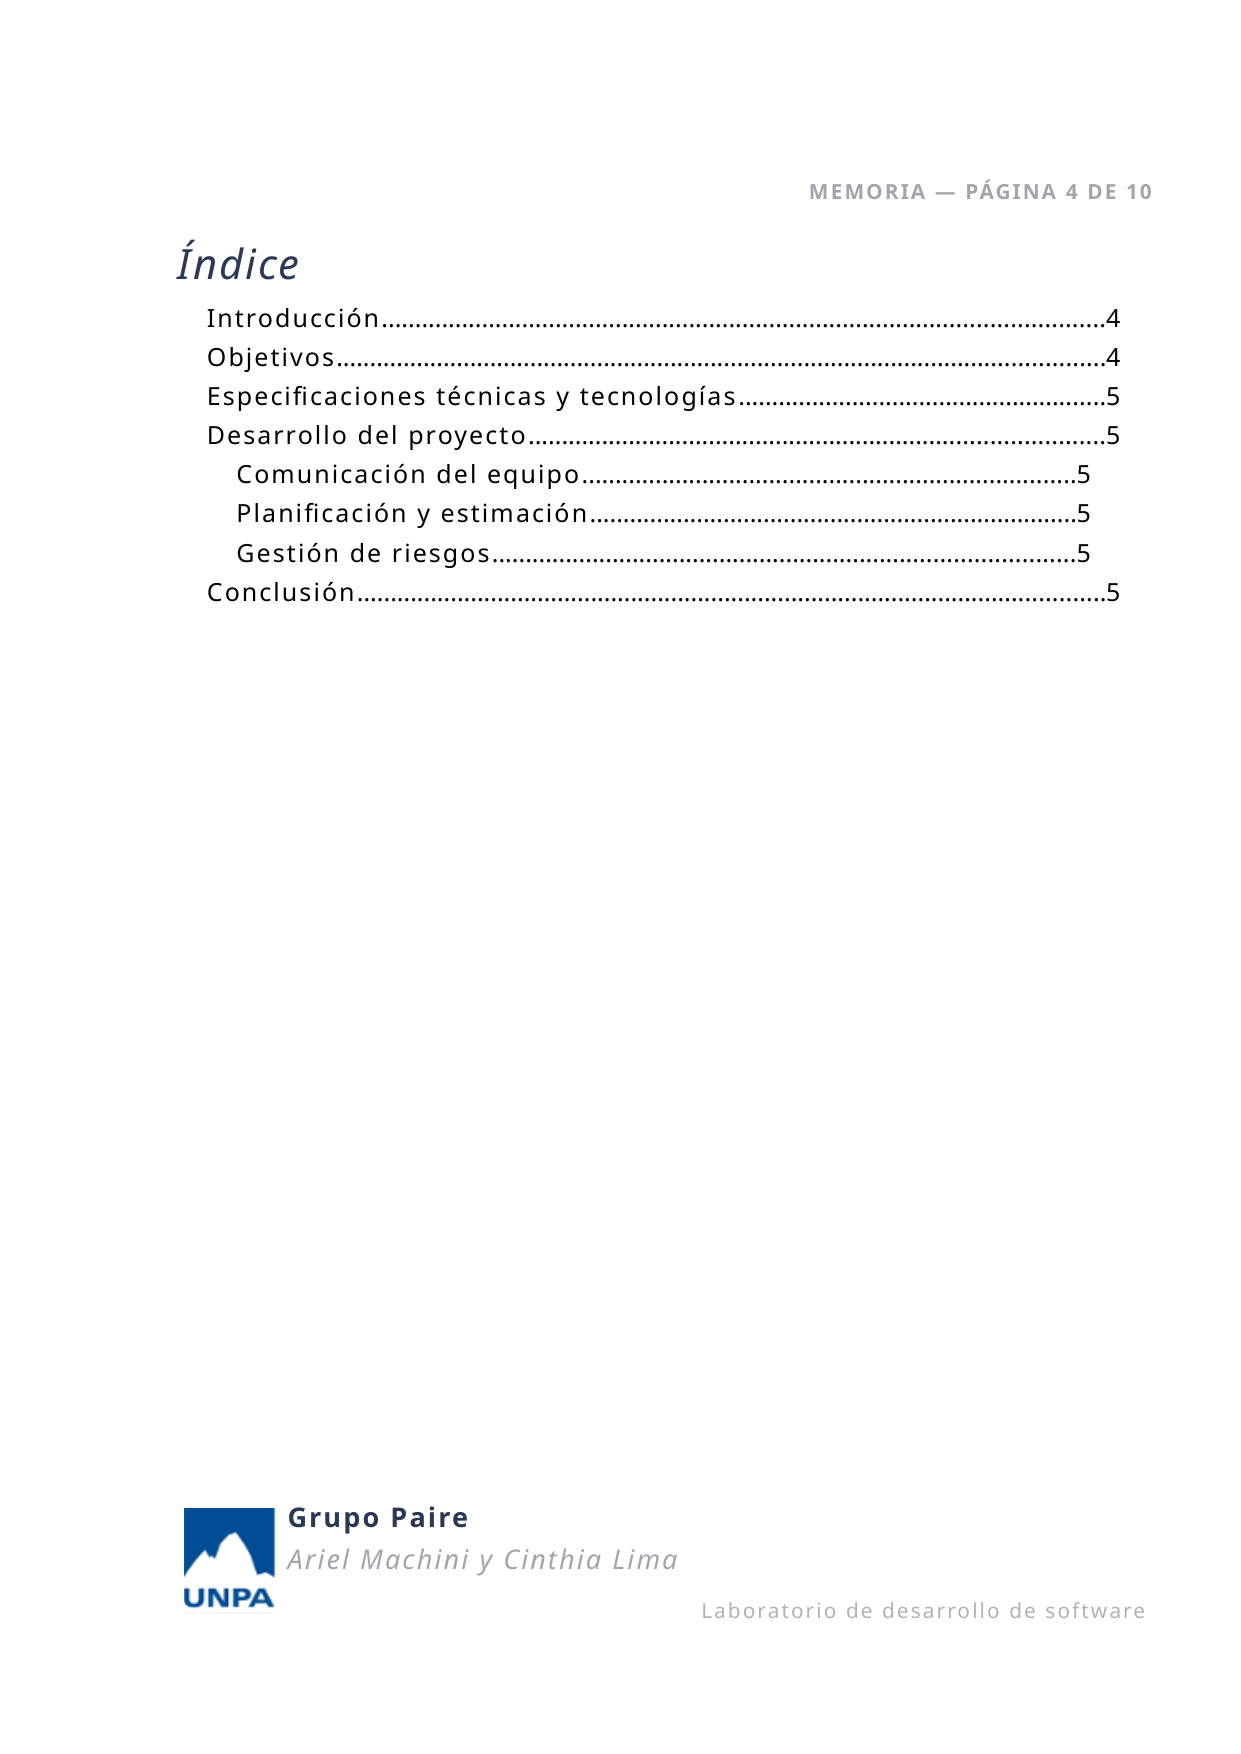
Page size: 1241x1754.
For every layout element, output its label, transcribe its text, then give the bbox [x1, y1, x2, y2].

text Índice [177, 235, 1152, 292]
text Conclusión 5 [207, 574, 1152, 608]
text Comunicación del equipo 5 [236, 457, 1152, 491]
picture [184, 1508, 275, 1614]
text Planificación y estimación 5 [236, 496, 1152, 530]
text Objetivos 4 [207, 339, 1152, 373]
text Introducción 4 [207, 300, 1152, 334]
text Gestión de riesgos 5 [236, 535, 1152, 569]
text Desarrollo del proyecto 5 [207, 418, 1152, 452]
text Especificaciones técnicas y tecnologías 5 [207, 379, 1152, 413]
